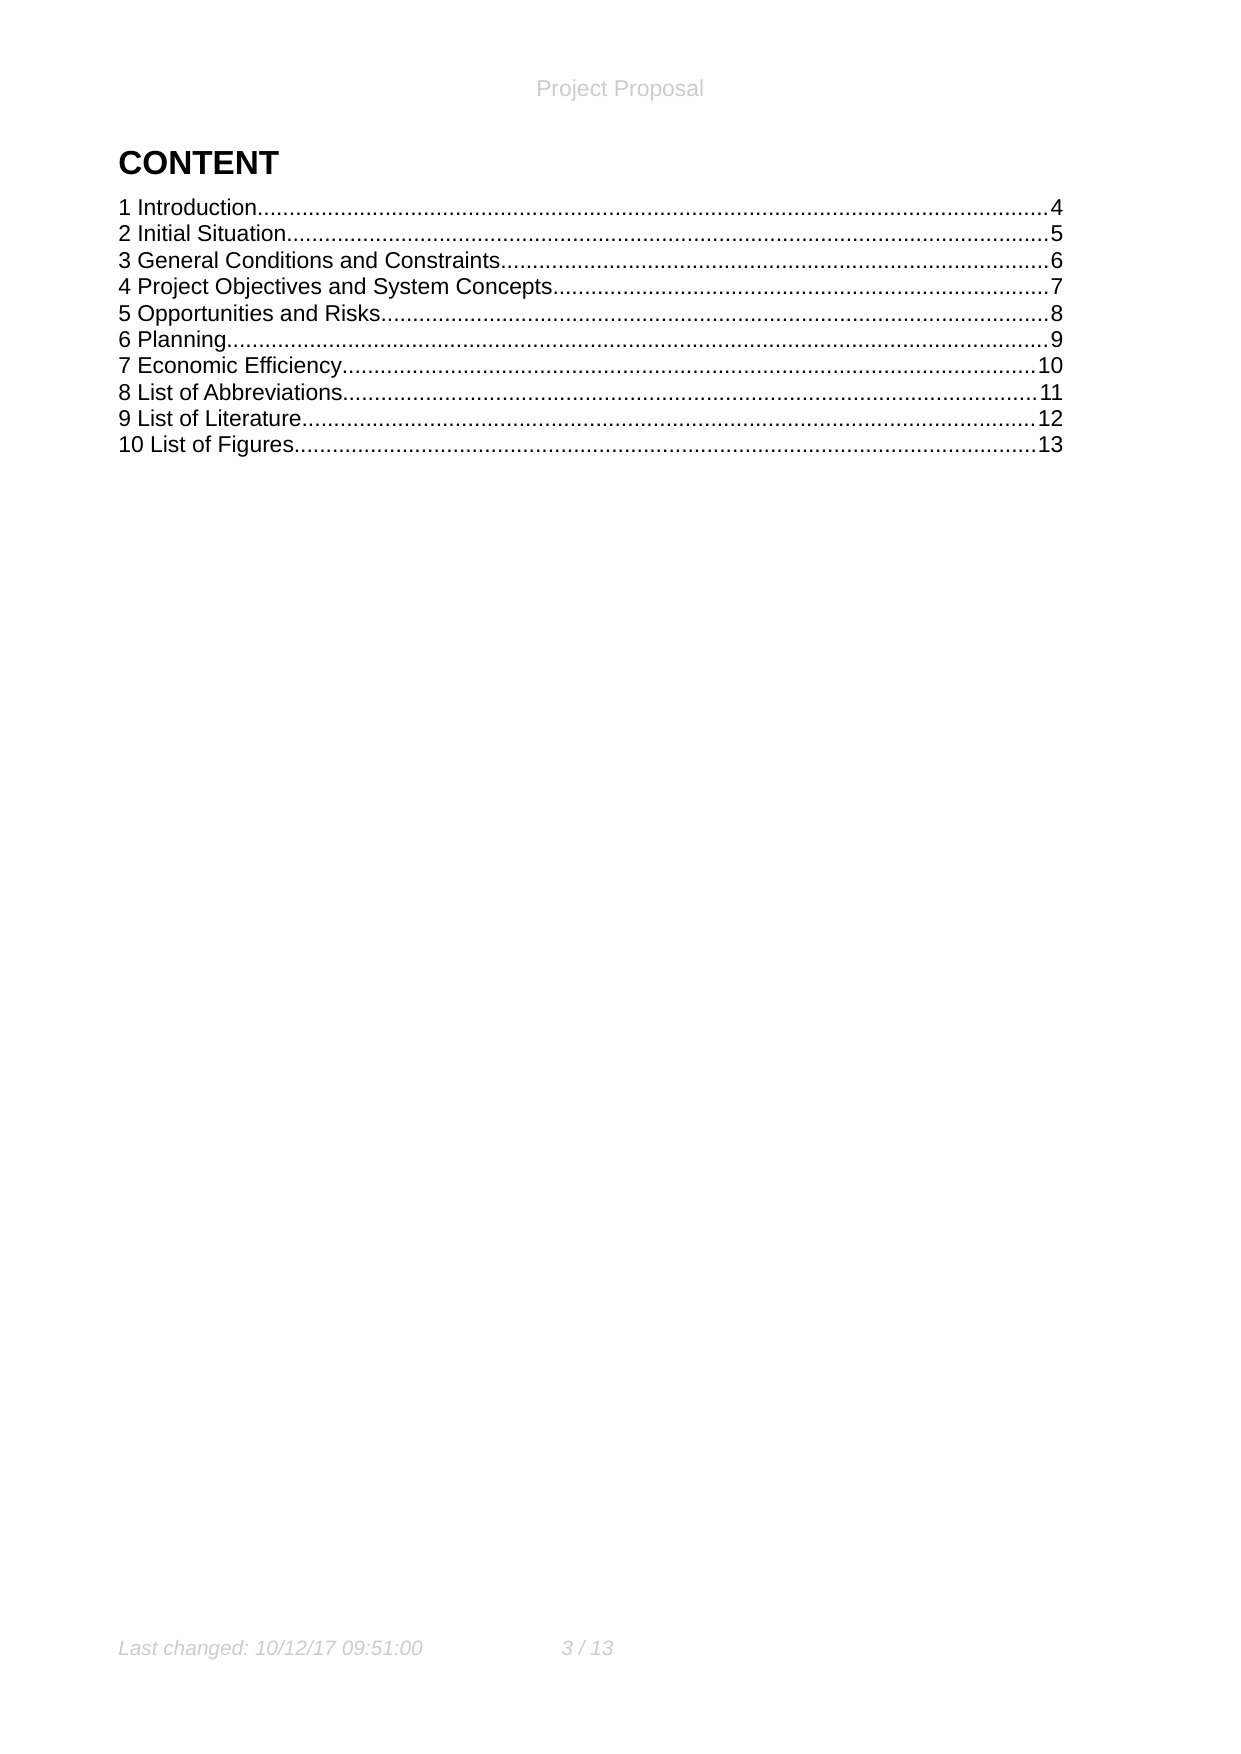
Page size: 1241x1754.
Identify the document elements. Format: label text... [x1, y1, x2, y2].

text 2 Initial Situation 5 [118, 220, 1122, 247]
text 8 List of Abbreviations 11 [118, 378, 1122, 405]
text 3 General Conditions and Constraints 6 [118, 247, 1122, 273]
text 1 Introduction 4 [118, 194, 1122, 220]
text 10 List of Figures 13 [118, 431, 1122, 458]
text 7 Economic Efficiency 10 [118, 352, 1122, 378]
text 5 Opportunities and Risks 8 [118, 299, 1122, 326]
text 9 List of Literature 12 [118, 405, 1122, 431]
subtitle Content [118, 143, 1122, 182]
text 4 Project Objectives and System Concepts 7 [118, 273, 1122, 299]
text 6 Planning 9 [118, 326, 1122, 352]
